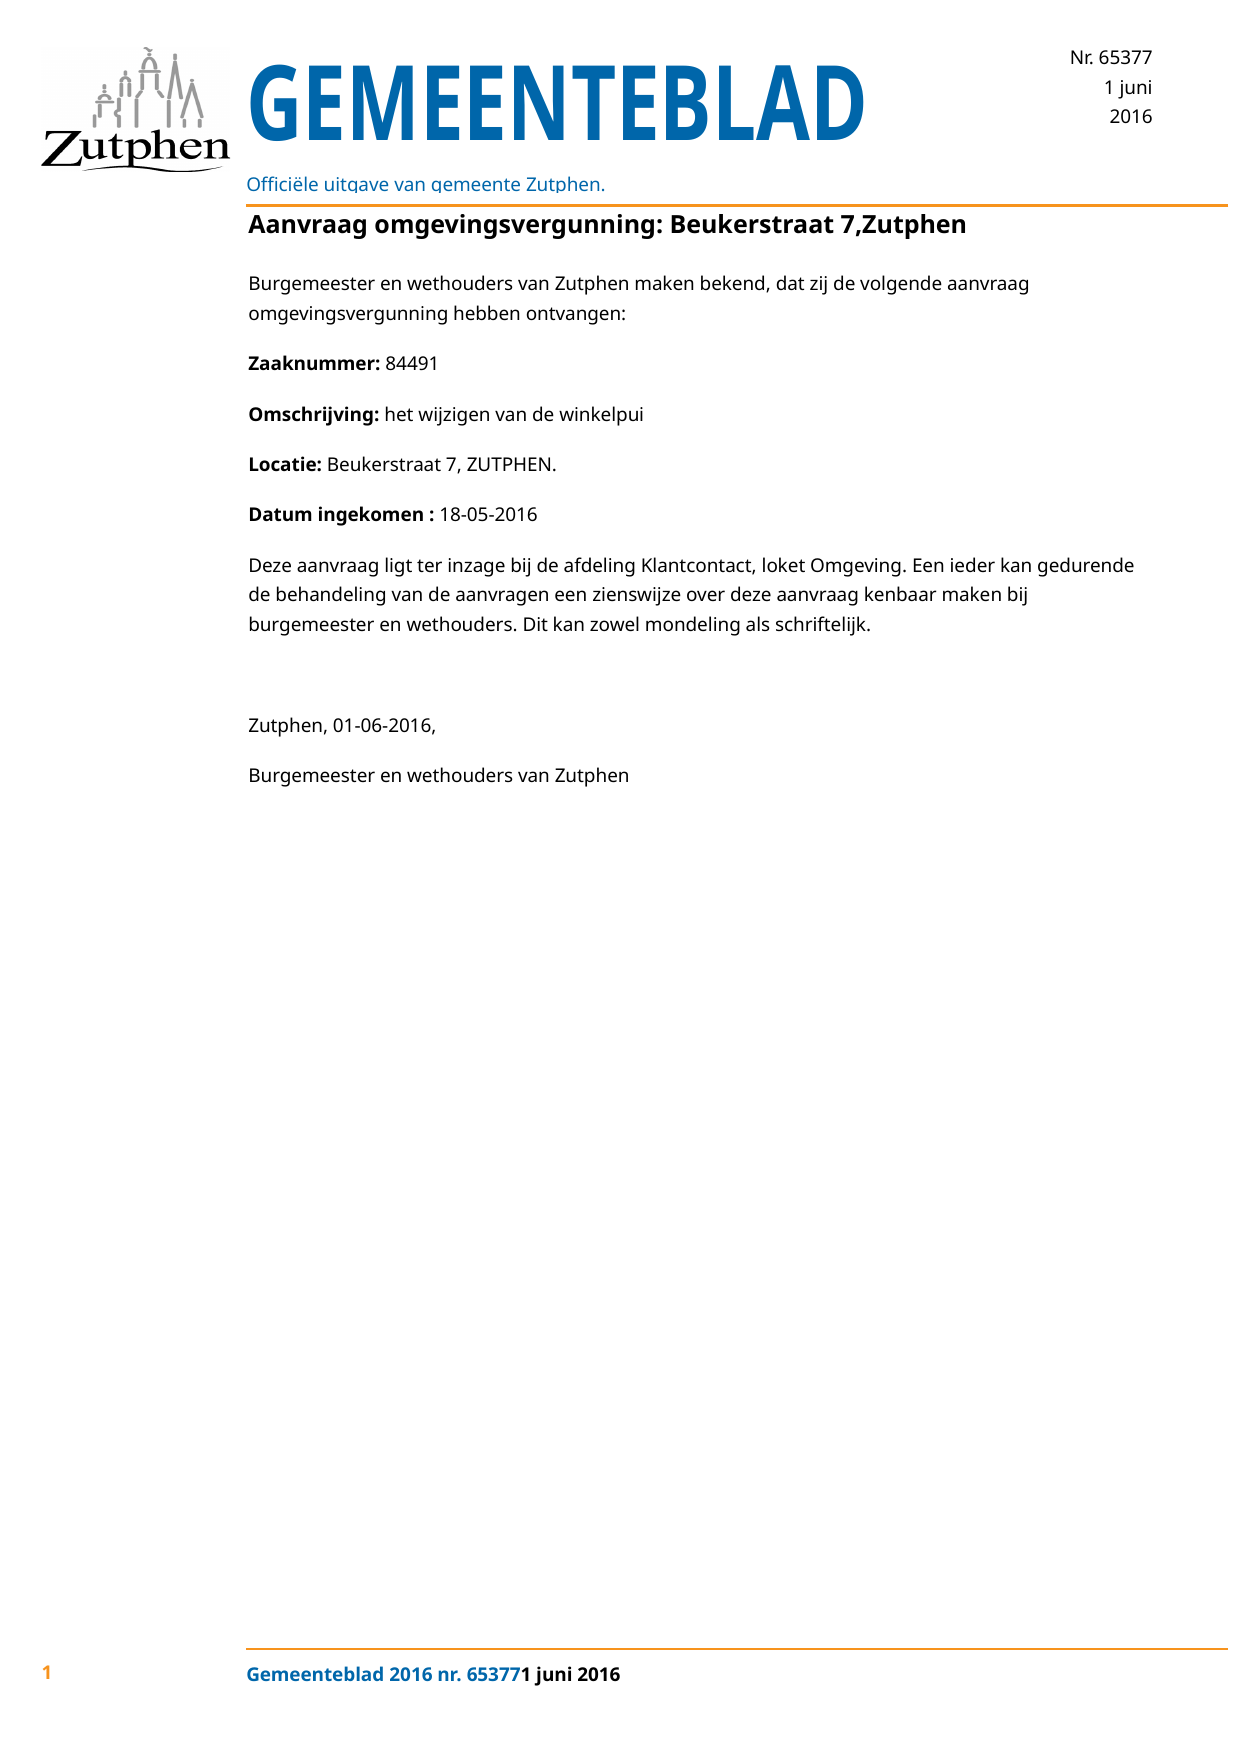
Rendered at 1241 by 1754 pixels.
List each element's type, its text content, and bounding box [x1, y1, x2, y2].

text Burgemeester en wethouders van Zutphen maken bekend, dat zij de volgende aanvraag omgevingsvergunning hebben ontvangen: [248, 270, 1152, 326]
text Omschrijving: het wijzigen van de winkelpui [248, 401, 1152, 426]
text Datum ingekomen : 18-05-2016 [248, 502, 1152, 527]
text Locatie: Beukerstraat 7, ZUTPHEN. [248, 451, 1152, 477]
text Zutphen, 01-06-2016, [248, 712, 1152, 738]
text Deze aanvraag ligt ter inzage bij de afdeling Klantcontact, loket Omgeving. Een ieder kan gedurende de behandeling van de aanvragen een zienswijze over deze aanvraag kenbaar maken bij burgemeester en wethouders. Dit kan zowel mondeling als schriftelijk. [248, 552, 1152, 637]
picture [41, 47, 231, 172]
text Zaaknummer: 84491 [248, 350, 1152, 376]
text Burgemeester en wethouders van Zutphen [248, 762, 1152, 788]
text Aanvraag omgevingsvergunning: Beukerstraat 7,Zutphen [248, 207, 1152, 241]
